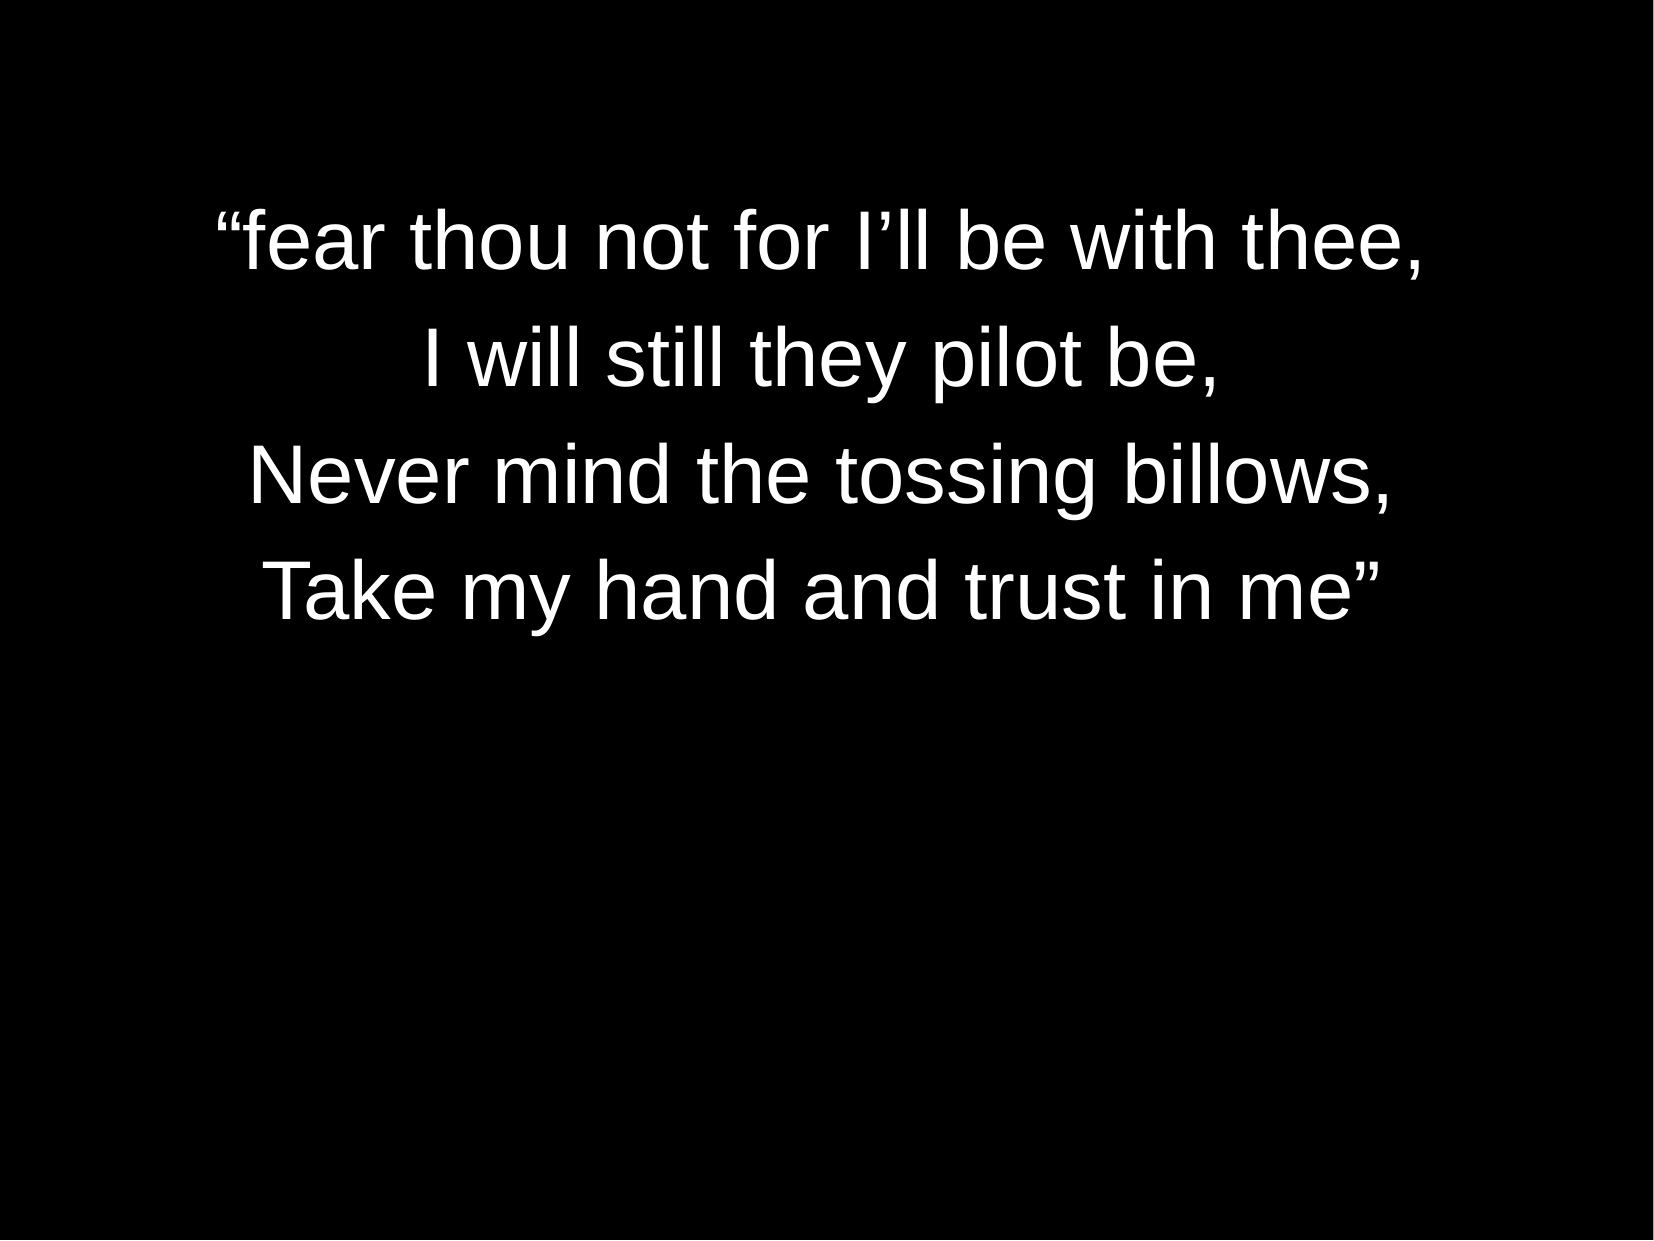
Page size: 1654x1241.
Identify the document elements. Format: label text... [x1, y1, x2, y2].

list “fear thou not for I’ll be with thee, I will still they pilot be, Never mind the tossing billows, Take my hand and trust in me” [68, 179, 1558, 998]
